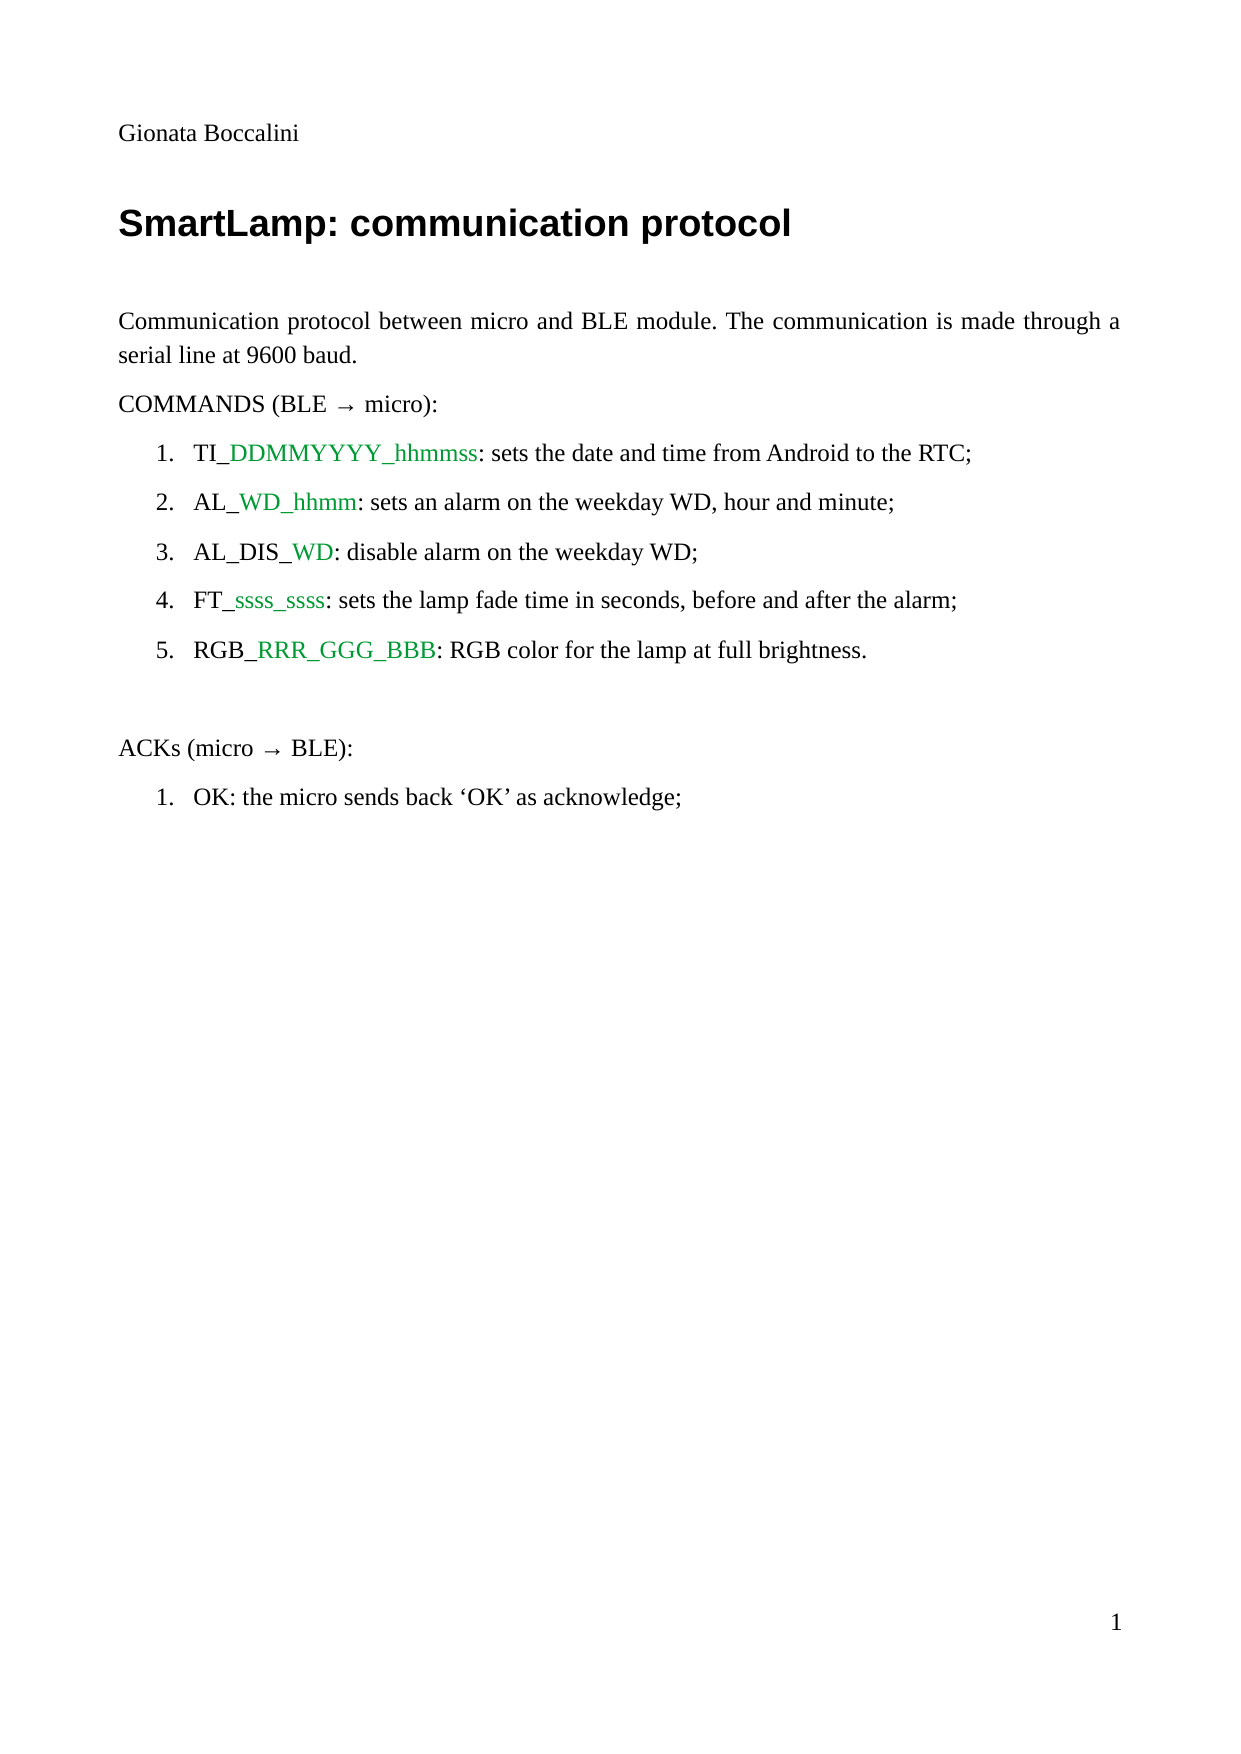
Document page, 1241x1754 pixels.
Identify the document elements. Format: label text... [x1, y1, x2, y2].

list OK: the micro sends back ‘OK’ as acknowledge; [156, 782, 1122, 811]
text ACKs (micro → BLE): [118, 733, 1122, 762]
list FT_ssss_ssss: sets the lamp fade time in seconds, before and after the alarm; [156, 586, 1122, 614]
list AL_DIS_WD: disable alarm on the weekday WD; [156, 537, 1122, 565]
list AL_WD_hhmm: sets an alarm on the weekday WD, hour and minute; [156, 487, 1122, 516]
text COMMANDS (BLE → micro): [118, 389, 1122, 418]
text Communication protocol between micro and BLE module. The communication is made through a serial line at 9600 baud. [118, 306, 1122, 369]
list RGB_RRR_GGG_BBB: RGB color for the lamp at full brightness. [156, 635, 1122, 663]
text Gionata Boccalini [118, 118, 1122, 147]
list TI_DDMMYYYY_hhmmss: sets the date and time from Android to the RTC; [156, 438, 1122, 467]
subtitle SmartLamp: communication protocol [118, 201, 1122, 244]
